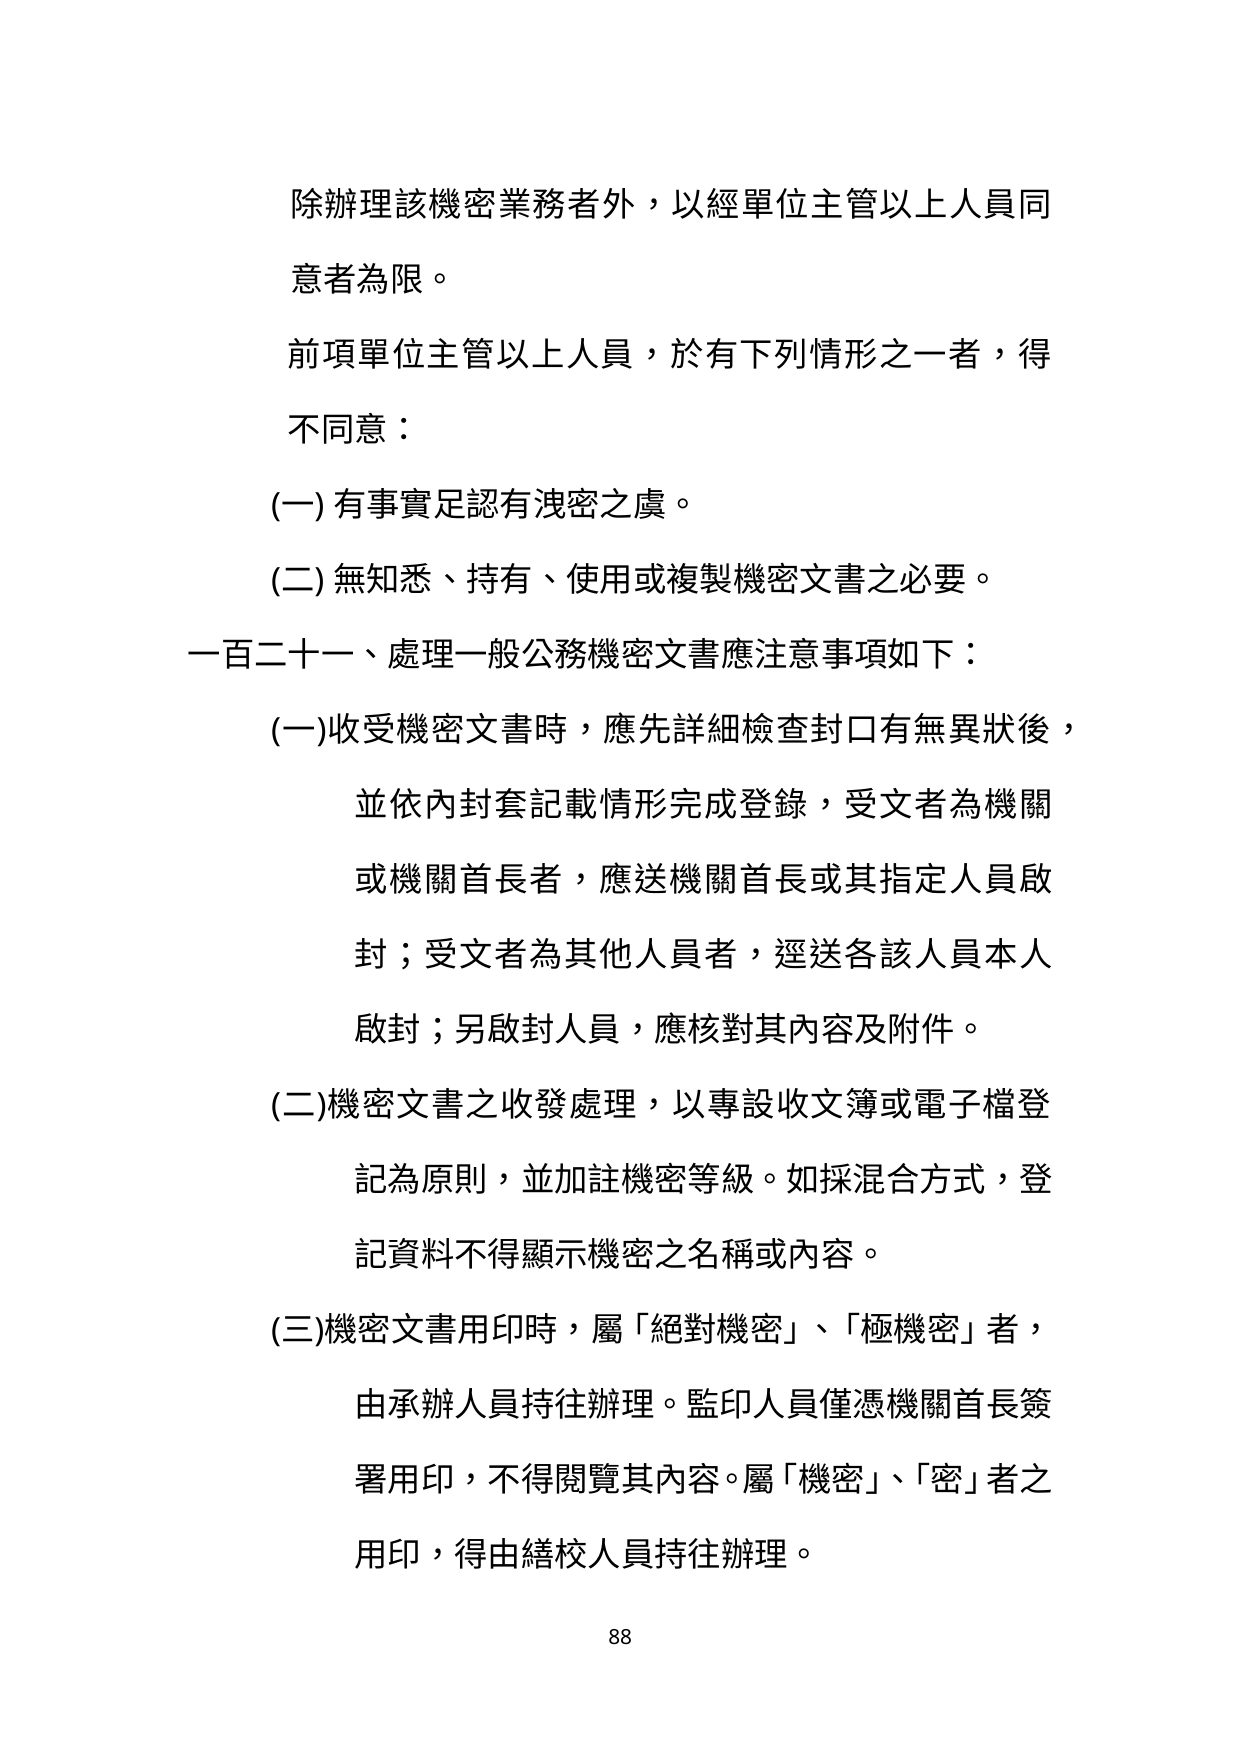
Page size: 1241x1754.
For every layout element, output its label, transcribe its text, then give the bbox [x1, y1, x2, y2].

text (二) 無知悉、持有、使用或複製機密文書之必要。 [271, 539, 1053, 614]
text 除辦理該機密業務者外，以經單位主管以上人員同意者為限。 [197, 164, 1053, 314]
text (一)收受機密文書時，應先詳細檢查封口有無異狀後，並依內封套記載情形完成登錄，受文者為機關或機關首長者，應送機關首長或其指定人員啟封；受文者為其他人員者，逕送各該人員本人啟封；另啟封人員，應核對其內容及附件。 [271, 689, 1053, 1064]
text 一百二十一、處理一般公務機密文書應注意事項如下： [187, 614, 1053, 689]
text (三)機密文書用印時，屬「絕對機密」、「極機密」者，由承辦人員持往辦理。監印人員僅憑機關首長簽署用印，不得閱覽其內容。屬「機密」、「密」者之用印，得由繕校人員持往辦理。 [271, 1289, 1053, 1589]
text (一) 有事實足認有洩密之虞。 [271, 464, 1053, 539]
text 前項單位主管以上人員，於有下列情形之一者，得不同意： [287, 314, 1053, 464]
text (二)機密文書之收發處理，以專設收文簿或電子檔登記為原則，並加註機密等級。如採混合方式，登記資料不得顯示機密之名稱或內容。 [271, 1064, 1053, 1289]
